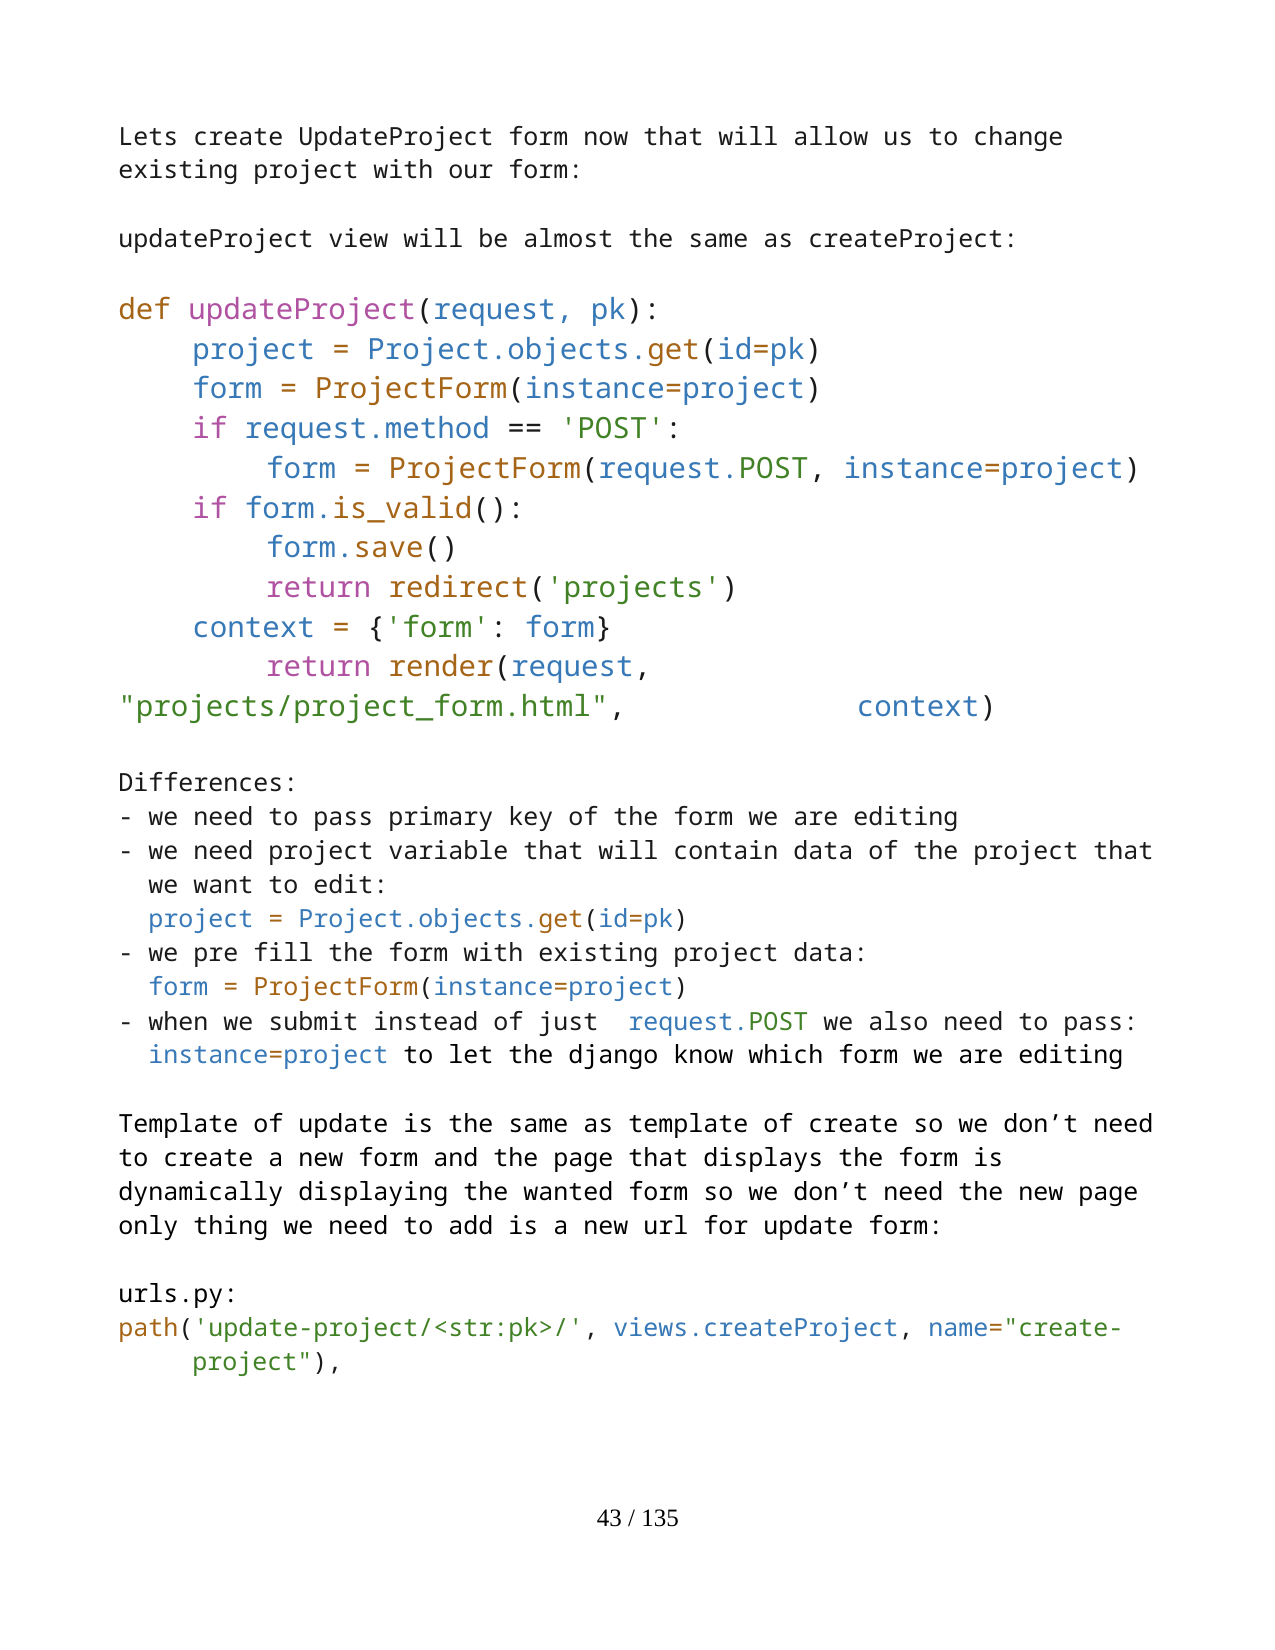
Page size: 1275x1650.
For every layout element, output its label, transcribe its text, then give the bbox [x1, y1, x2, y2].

text we want to edit: [118, 867, 1157, 901]
text form = ProjectForm(instance=project) [118, 969, 1157, 1003]
text def updateProject(request, pk): [118, 288, 1157, 328]
text return render(request, "projects/project_form.html", context) [118, 646, 1157, 725]
text path('update-project/<str:pk>/', views.createProject, name="create- project"), [118, 1310, 1157, 1378]
text Template of update is the same as template of create so we don’t need to create a new form and the page that displays the form is dynamically displaying the wanted form so we don’t need the new page only thing we need to add is a new url for update form: [118, 1105, 1157, 1242]
text if form.is_valid(): [118, 487, 1157, 527]
text - we pre fill the form with existing project data: [118, 935, 1157, 969]
text project = Project.objects.get(id=pk) [118, 901, 1157, 935]
text form.save() [118, 527, 1157, 566]
text if request.method == 'POST': [118, 407, 1157, 447]
text form = ProjectForm(request.POST, instance=project) [118, 447, 1157, 487]
text urls.py: [118, 1276, 1157, 1310]
text return redirect('projects') [118, 566, 1157, 606]
text project = Project.objects.get(id=pk) [118, 328, 1157, 368]
text - we need project variable that will contain data of the project that [118, 833, 1157, 867]
text Differences: [118, 765, 1157, 799]
text - when we submit instead of just request.POST we also need to pass: [118, 1003, 1157, 1037]
text - we need to pass primary key of the form we are editing [118, 799, 1157, 833]
text Lets create UpdateProject form now that will allow us to change existing project with our form: [118, 118, 1157, 186]
text instance=project to let the django know which form we are editing [118, 1037, 1157, 1071]
text form = ProjectForm(instance=project) [118, 368, 1157, 407]
text context = {'form': form} [118, 606, 1157, 646]
text updateProject view will be almost the same as createProject: [118, 220, 1157, 254]
